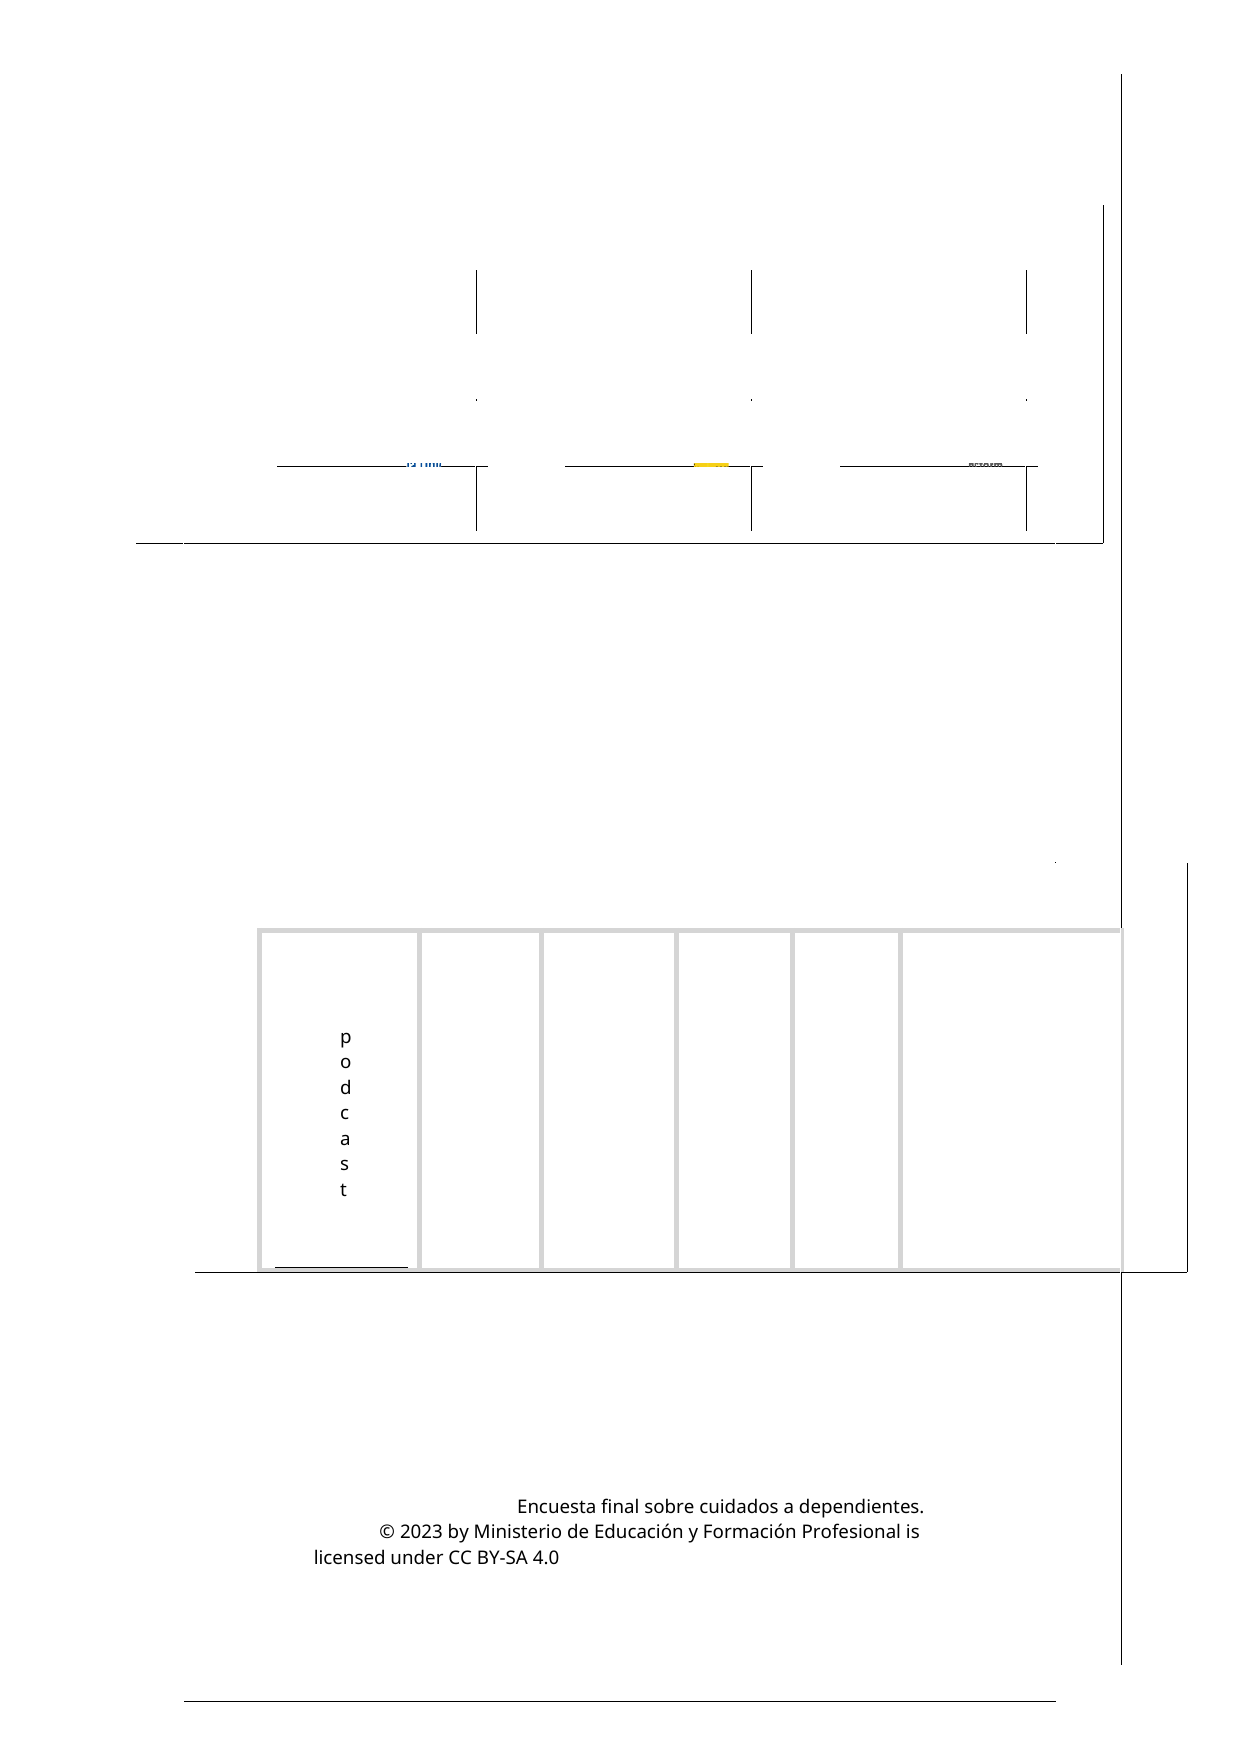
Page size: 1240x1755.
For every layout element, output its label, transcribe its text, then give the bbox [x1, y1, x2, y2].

table_cell [679, 933, 790, 1267]
table_cell [408, 933, 417, 1267]
table_cell [544, 933, 674, 1267]
table_cell [903, 933, 1120, 1267]
table_cell [795, 933, 898, 1267]
table_cell [422, 933, 539, 1267]
table_cell podcast [276, 934, 407, 1266]
table_cell [262, 933, 275, 1267]
